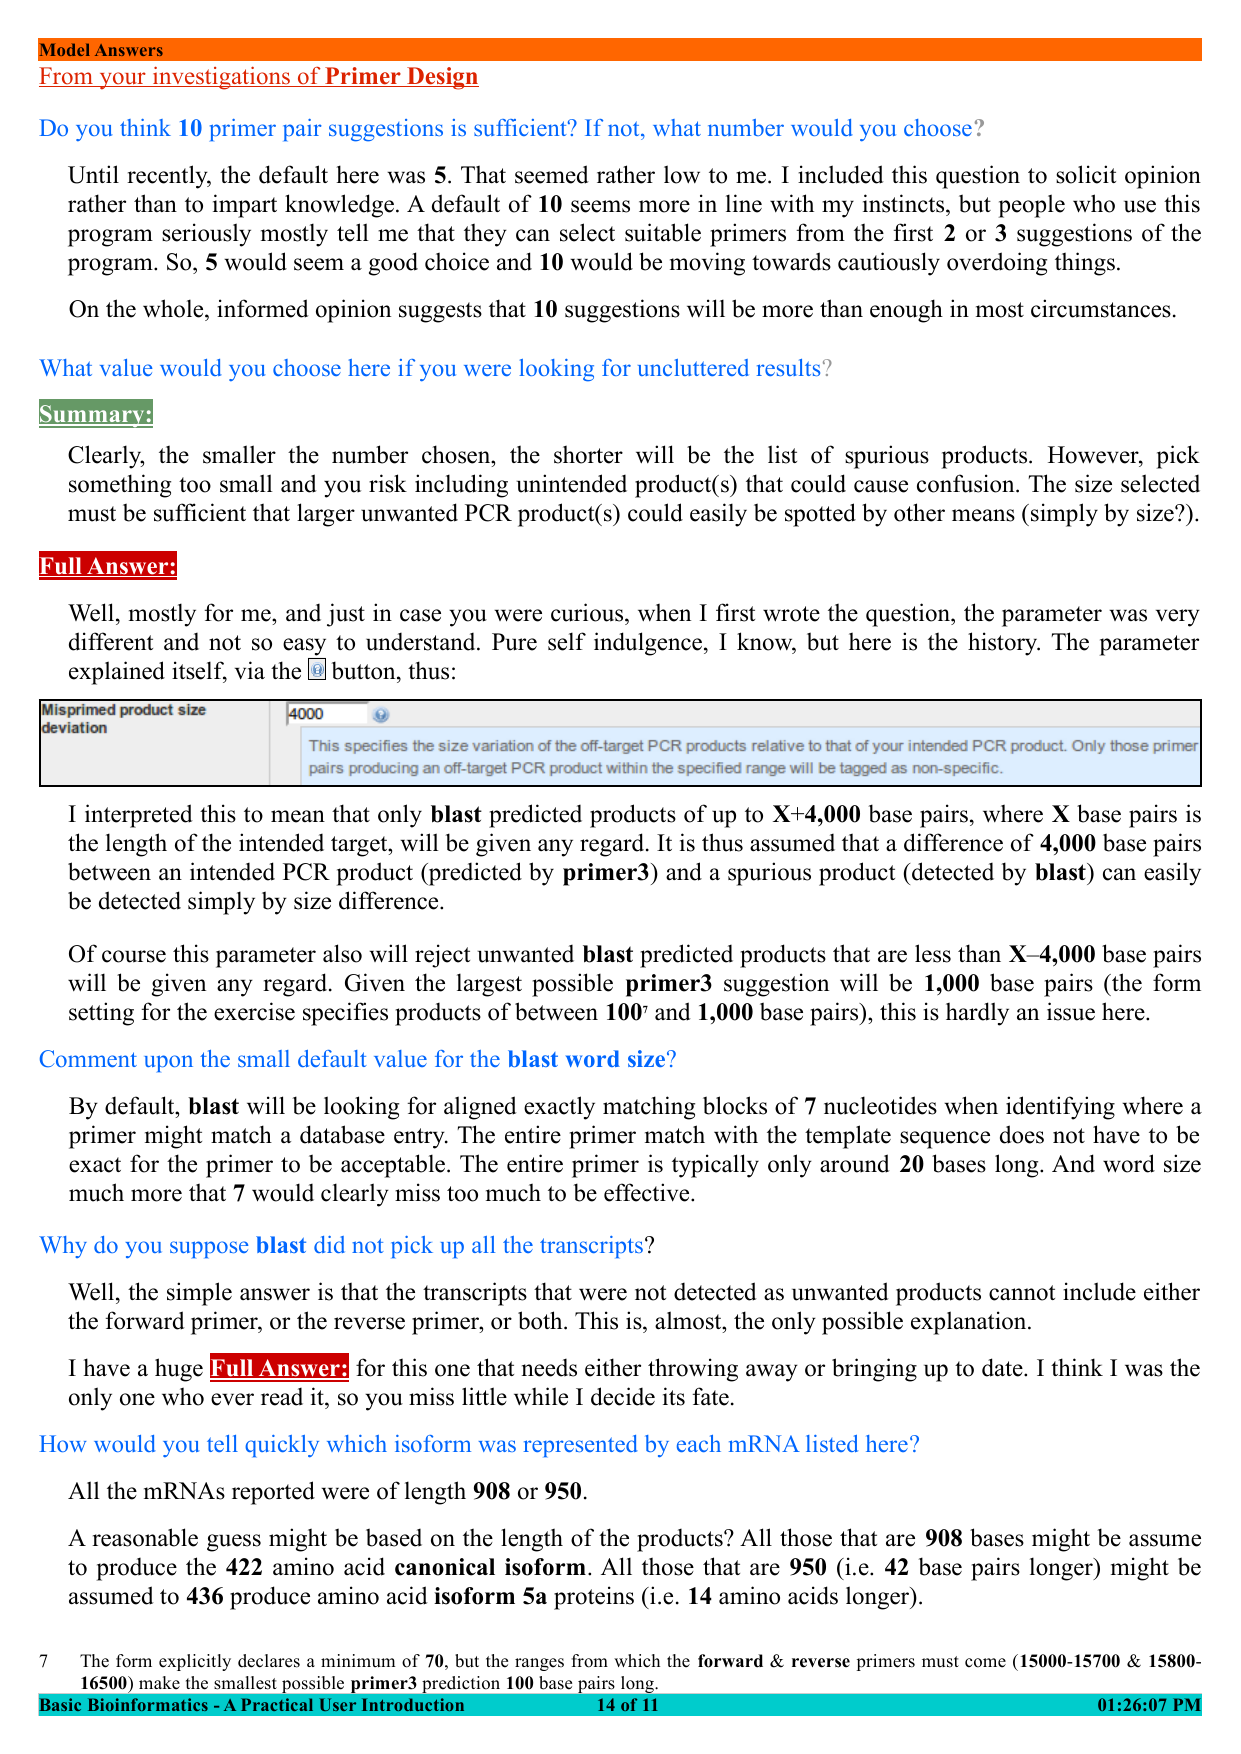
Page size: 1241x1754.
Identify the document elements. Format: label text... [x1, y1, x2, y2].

text Why do you suppose blast did not pick up all the transcripts? [38, 1230, 1202, 1259]
text Well, the simple answer is that the transcripts that were not detected as unwanted products cannot include either the forward primer, or the reverse primer, or both. This is, almost, the only possible explanation. [68, 1277, 1202, 1335]
text Until recently, the default here was 5. That seemed rather low to me. I included this question to solicit opinion rather than to impart knowledge. A default of 10 seems more in line with my instincts, but people who use this program seriously mostly tell me that they can select suitable primers from the first 2 or 3 suggestions of the program. So, 5 would seem a good choice and 10 would be moving towards cautiously overdoing things. [68, 160, 1202, 276]
picture [41, 701, 1200, 785]
text On the whole, informed opinion suggests that 10 suggestions will be more than enough in most circumstances. [69, 294, 1202, 323]
text Well, mostly for me, and just in case you were curious, when I first wrote the question, the parameter was very different and not so easy to understand. Pure self indulgence, I know, but here is the history. The parameter explained itself, via thebutton, thus: [68, 598, 1202, 685]
text Comment upon the small default value for the blast word size? [38, 1044, 1202, 1073]
text I interpreted this to mean that only blast predicted products of up to X+4,000 base pairs, where X base pairs is the length of the intended target, will be given any regard. It is thus assumed that a difference of 4,000 base pairs between an intended PCR product (predicted by primer3) and a spurious product (detected by blast) can easily be detected simply by size difference. [68, 787, 1202, 915]
text Full Answer: [38, 551, 1202, 580]
text A reasonable guess might be based on the length of the products? All those that are 908 bases might be assume to produce the 422 amino acid canonical isoform. All those that are 950 (i.e. 42 base pairs longer) might be assumed to 436 produce amino acid isoform 5a proteins (i.e. 14 amino acids longer). [68, 1522, 1202, 1609]
text Of course this parameter also will reject unwanted blast predicted products that are less than X–4,000 base pairs will be given any regard. Given the largest possible primer3 suggestion will be 1,000 base pairs (the form setting for the exercise specifies products of between 100 and 1,000 base pairs), this is hardly an issue here. [68, 939, 1202, 1026]
text Summary: [38, 399, 1202, 428]
text All the mRNAs reported were of length 908 or 950. [68, 1476, 1202, 1505]
picture [309, 659, 325, 679]
text From your investigations of Primer Design [38, 61, 1202, 89]
text What value would you choose here if you were looking for uncluttered results? [38, 352, 1202, 381]
text By default, blast will be looking for aligned exactly matching blocks of 7 nucleotides when identifying where a primer might match a database entry. The entire primer match with the template sequence does not have to be exact for the primer to be acceptable. The entire primer is typically only around 20 bases long. And word size much more that 7 would clearly miss too much to be effective. [69, 1091, 1202, 1207]
text Do you think 10 primer pair suggestions is sufficient? If not, what number would you choose? [38, 113, 1202, 142]
text How would you tell quickly which isoform was represented by each mRNA listed here? [38, 1429, 1202, 1458]
text The form explicitly declares a minimum of 70, but the ranges from which the forward & reverse primers must come (15000-15700 & 15800-16500) make the smallest possible primer3 prediction 100 base pairs long. [38, 1649, 1202, 1693]
text I have a huge Full Answer: for this one that needs either throwing away or bringing up to date. I think I was the only one who ever read it, so you miss little while I decide its fate. [68, 1353, 1202, 1411]
text Clearly, the smaller the number chosen, the shorter will be the list of spurious products. However, pick something too small and you risk including unintended product(s) that could cause confusion. The size selected must be sufficient that larger unwanted PCR product(s) could easily be spotted by other means (simply by size?). [68, 440, 1202, 527]
